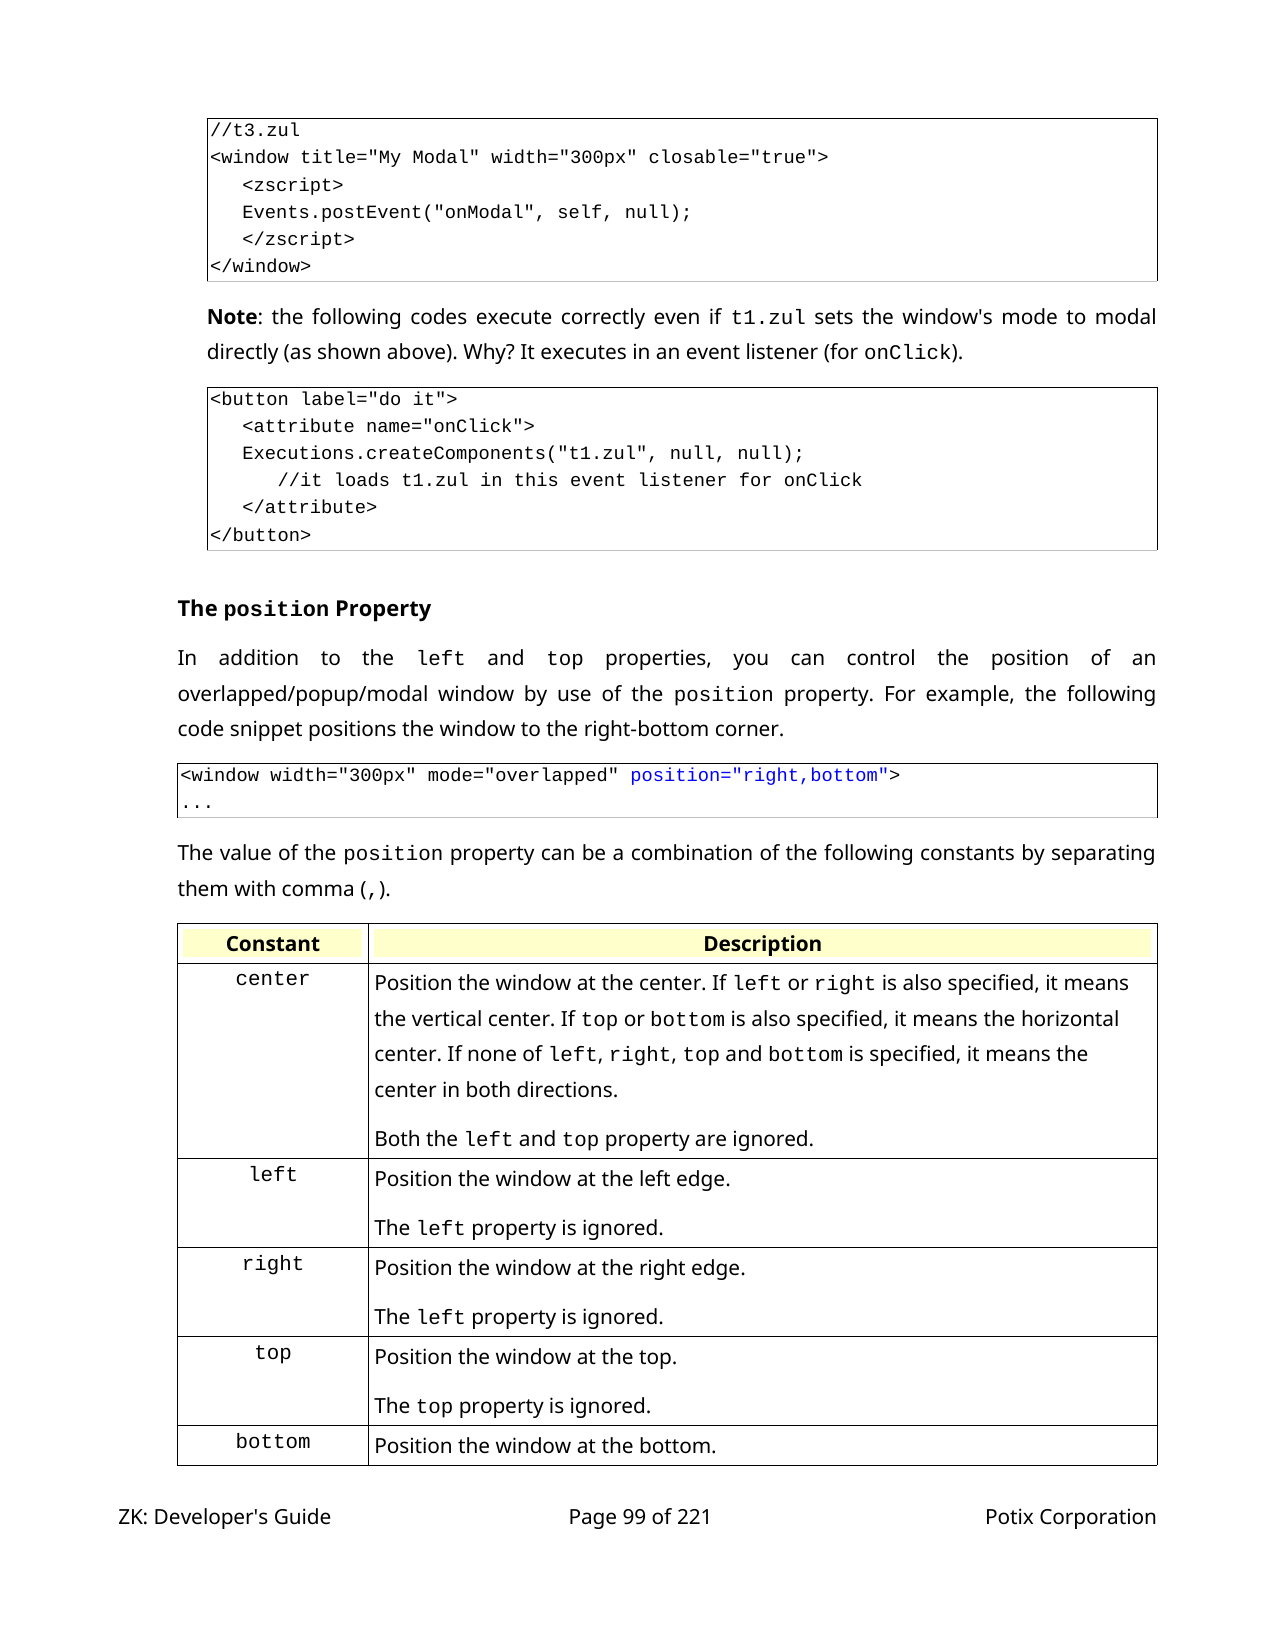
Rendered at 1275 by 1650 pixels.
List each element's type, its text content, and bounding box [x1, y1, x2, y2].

text ... [178, 790, 1157, 817]
table_cell left [178, 1159, 368, 1247]
table_cell Position the window at the bottom. [369, 1426, 1157, 1465]
text <zscript> [208, 172, 1157, 197]
table_header Description [369, 924, 1157, 963]
table_cell bottom [178, 1426, 368, 1465]
table_cell Position the window at the right edge. The left property is ignored. [369, 1248, 1157, 1336]
table_cell top [178, 1337, 368, 1425]
table_cell center [178, 964, 368, 1158]
table_cell Position the window at the top. The top property is ignored. [369, 1337, 1157, 1425]
text </window> [208, 254, 1157, 281]
text //it loads t1.zul in this event listener for onClick [208, 468, 1157, 492]
subtitle The position Property [177, 592, 1157, 622]
text <window title="My Modal" width="300px" closable="true"> [208, 145, 1157, 169]
text </attribute> [208, 495, 1157, 520]
text </zscript> [208, 227, 1157, 251]
text Events.postEvent("onModal", self, null); [208, 200, 1157, 224]
text Executions.createComponents("t1.zul", null, null); [208, 441, 1157, 465]
text In addition to the left and top properties, you can control the position of an overlapped/popup/modal window by use of the position property. For example, the following code snippet positions the window to the right-bottom corner. [177, 643, 1157, 742]
text </button> [208, 523, 1157, 550]
text Note: the following codes execute correctly even if t1.zul sets the window's mode to modal directly (as shown above). Why? It executes in an event listener (for onClick). [207, 302, 1157, 366]
table_cell Position the window at the center. If left or right is also specified, it means the vertical center. If top or bottom is also specified, it means the horizontal center. If none of left, right, top and bottom is specified, it means the center in both directions. Both the left and top property are ignored. [369, 964, 1157, 1158]
text <attribute name="onClick"> [208, 414, 1157, 438]
text The value of the position property can be a combination of the following constants by separating them with comma (,). [177, 838, 1157, 902]
text <window width="300px" mode="overlapped" position="right,bottom"> [178, 764, 1157, 787]
table_header Constant [178, 924, 368, 963]
text //t3.zul [208, 119, 1157, 142]
table_cell right [178, 1248, 368, 1336]
text <button label="do it"> [208, 388, 1157, 411]
table_cell Position the window at the left edge. The left property is ignored. [369, 1159, 1157, 1247]
